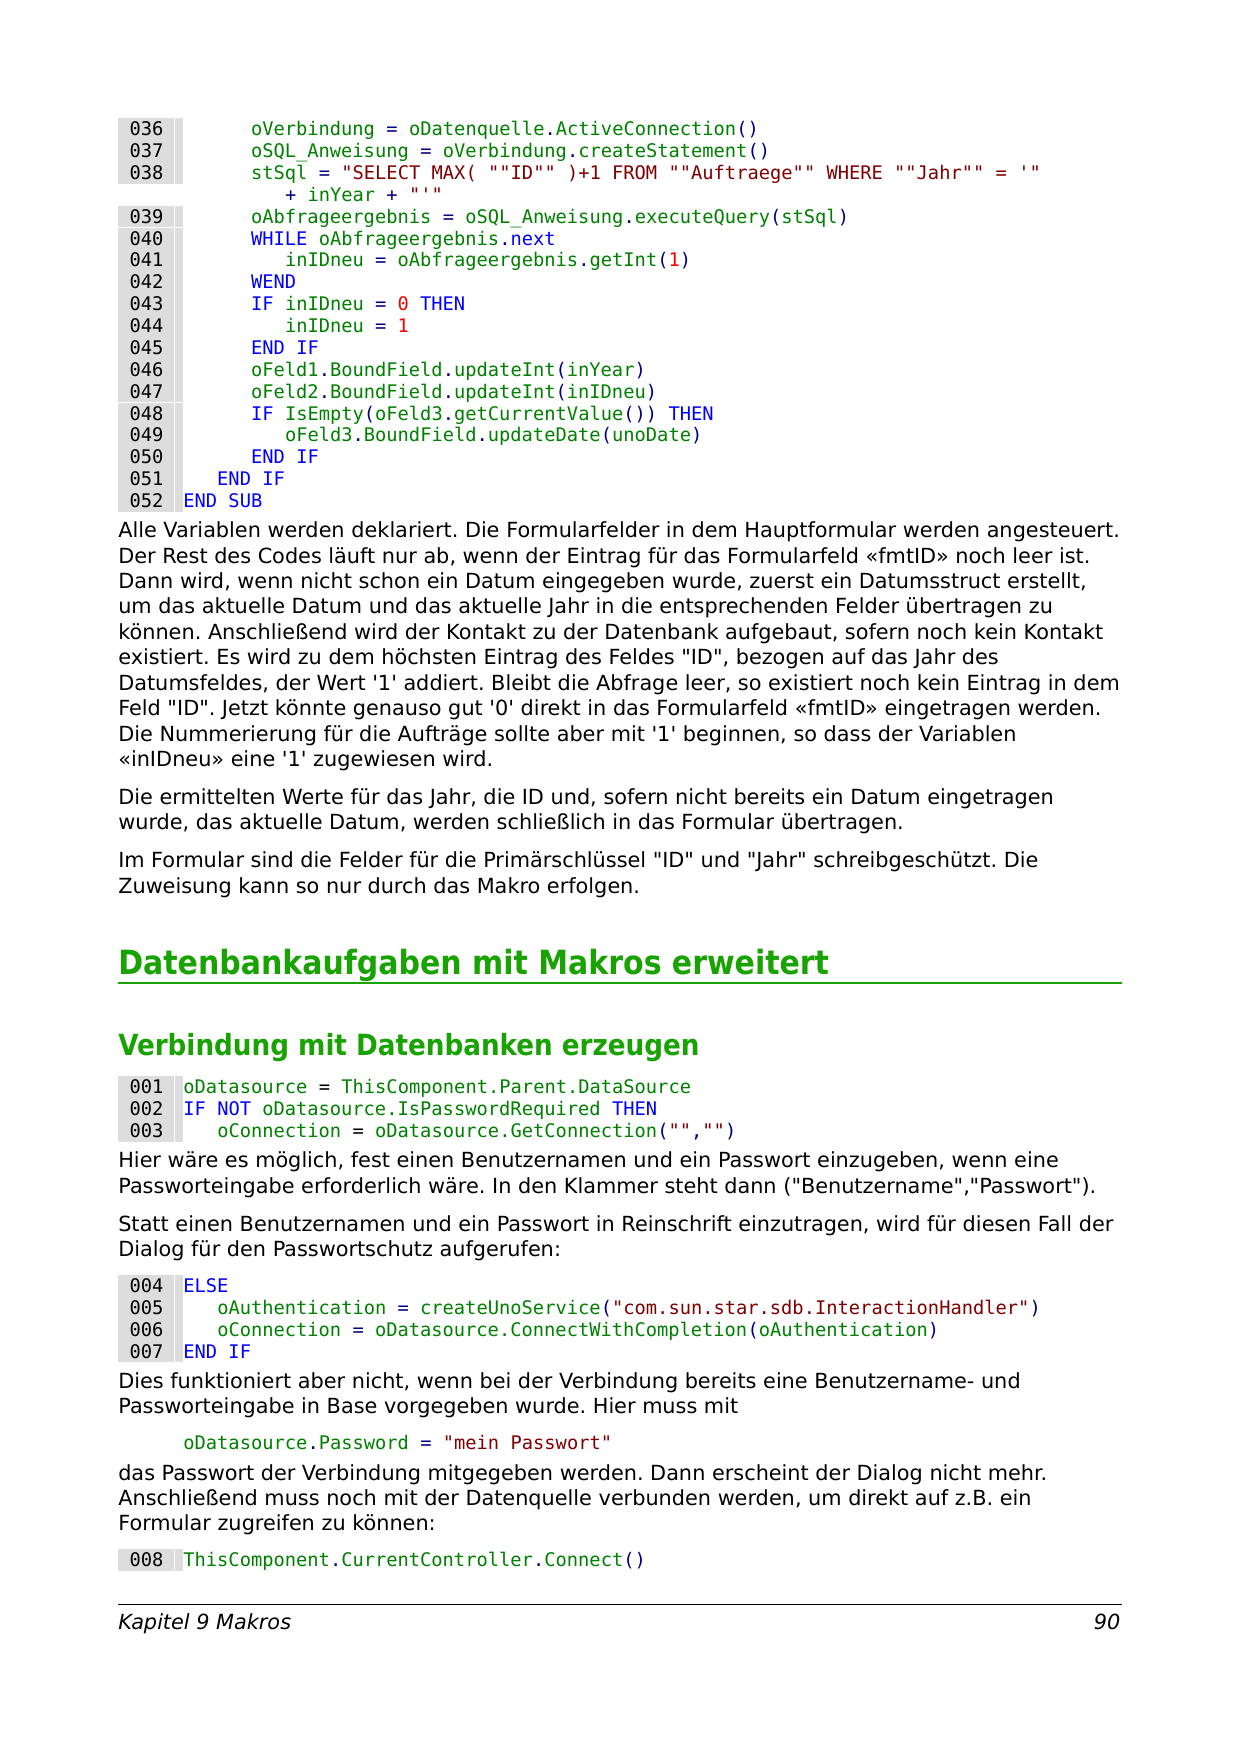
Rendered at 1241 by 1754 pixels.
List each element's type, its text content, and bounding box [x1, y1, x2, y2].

text Die ermittelten Werte für das Jahr, die ID und, sofern nicht bereits ein Datum eingetragen wurde, das aktuelle Datum, werden schließlich in das Formular übertragen. [118, 785, 1122, 835]
list oFeld3.BoundField.updateDate(unoDate) [183, 424, 1122, 446]
list END IF [183, 1341, 1122, 1362]
list oSQL_Anweisung = oVerbindung.createStatement() [183, 140, 1122, 162]
list END SUB [183, 490, 1122, 512]
text Hier wäre es möglich, fest einen Benutzernamen und ein Passwort einzugeben, wenn eine Passworteingabe erforderlich wäre. In den Klammer steht dann ("Benutzername","Passwort"). [118, 1148, 1122, 1198]
text Statt einen Benutzernamen und ein Passwort in Reinschrift einzutragen, wird für diesen Fall der Dialog für den Passwortschutz aufgerufen: [118, 1212, 1122, 1261]
list oConnection = oDatasource.GetConnection("","") [183, 1120, 1122, 1142]
list IF NOT oDatasource.IsPasswordRequired THEN [183, 1098, 1122, 1120]
list END IF [183, 337, 1122, 359]
text Im Formular sind die Felder für die Primärschlüssel "ID" und "Jahr" schreibgeschützt. Die Zuweisung kann so nur durch das Makro erfolgen. [118, 848, 1122, 898]
list oAbfrageergebnis = oSQL_Anweisung.executeQuery(stSql) [183, 206, 1122, 227]
list oConnection = oDatasource.ConnectWithCompletion(oAuthentication) [183, 1319, 1122, 1341]
list inIDneu = oAbfrageergebnis.getInt(1) [183, 249, 1122, 271]
list oAuthentication = createUnoService("com.sun.star.sdb.InteractionHandler") [183, 1297, 1122, 1319]
list oVerbindung = oDatenquelle.ActiveConnection() [183, 118, 1122, 140]
list END IF [183, 446, 1122, 468]
text Dies funktioniert aber nicht, wenn bei der Verbindung bereits eine Benutzername- und Passworteingabe in Base vorgegeben wurde. Hier muss mit [118, 1369, 1122, 1419]
text das Passwort der Verbindung mitgegeben werden. Dann erscheint der Dialog nicht mehr. Anschließend muss noch mit der Datenquelle verbunden werden, um direkt auf z.B. ein Formular zugreifen zu können: [118, 1461, 1122, 1536]
list END IF [183, 468, 1122, 490]
list WEND [183, 271, 1122, 293]
list oFeld2.BoundField.updateInt(inIDneu) [183, 381, 1122, 402]
text Alle Variablen werden deklariert. Die Formularfelder in dem Hauptformular werden angesteuert. Der Rest des Codes läuft nur ab, wenn der Eintrag für das Formularfeld «fmtID» noch leer ist. Dann wird, wenn nicht schon ein Datum eingegeben wurde, zuerst ein Datumsstruct erstellt, um das aktuelle Datum und das aktuelle Jahr in die entsprechenden Felder übertragen zu können. Anschließend wird der Kontakt zu der Datenbank aufgebaut, sofern noch kein Kontakt existiert. Es wird zu dem höchsten Eintrag des Feldes "ID", bezogen auf das Jahr des Datumsfeldes, der Wert '1' addiert. Bleibt die Abfrage leer, so existiert noch kein Eintrag in dem Feld "ID". Jetzt könnte genauso gut '0' direkt in das Formularfeld «fmtID» eingetragen werden. Die Nummerierung für die Aufträge sollte aber mit '1' beginnen, so dass der Variablen «inIDneu» eine '1' zugewiesen wird. [118, 518, 1122, 771]
list oDatasource = ThisComponent.Parent.DataSource [183, 1076, 1122, 1098]
list ThisComponent.CurrentController.Connect() [183, 1549, 1122, 1571]
list stSql = "SELECT MAX( ""ID"" )+1 FROM ""Auftraege"" WHERE ""Jahr"" = '" + inYear + "'" [118, 162, 1122, 206]
list IF inIDneu = 0 THEN [183, 293, 1122, 315]
list oDatasource.Password = "mein Passwort" [118, 1432, 1122, 1454]
subtitle Datenbankaufgaben mit Makros erweitert [118, 943, 1122, 982]
list IF IsEmpty(oFeld3.getCurrentValue()) THEN [118, 402, 1122, 424]
list ELSE [183, 1275, 1122, 1297]
list WHILE oAbfrageergebnis.next [118, 227, 1122, 249]
list oFeld1.BoundField.updateInt(inYear) [183, 359, 1122, 381]
subtitle Verbindung mit Datenbanken erzeugen [118, 1028, 1122, 1062]
list inIDneu = 1 [183, 315, 1122, 337]
